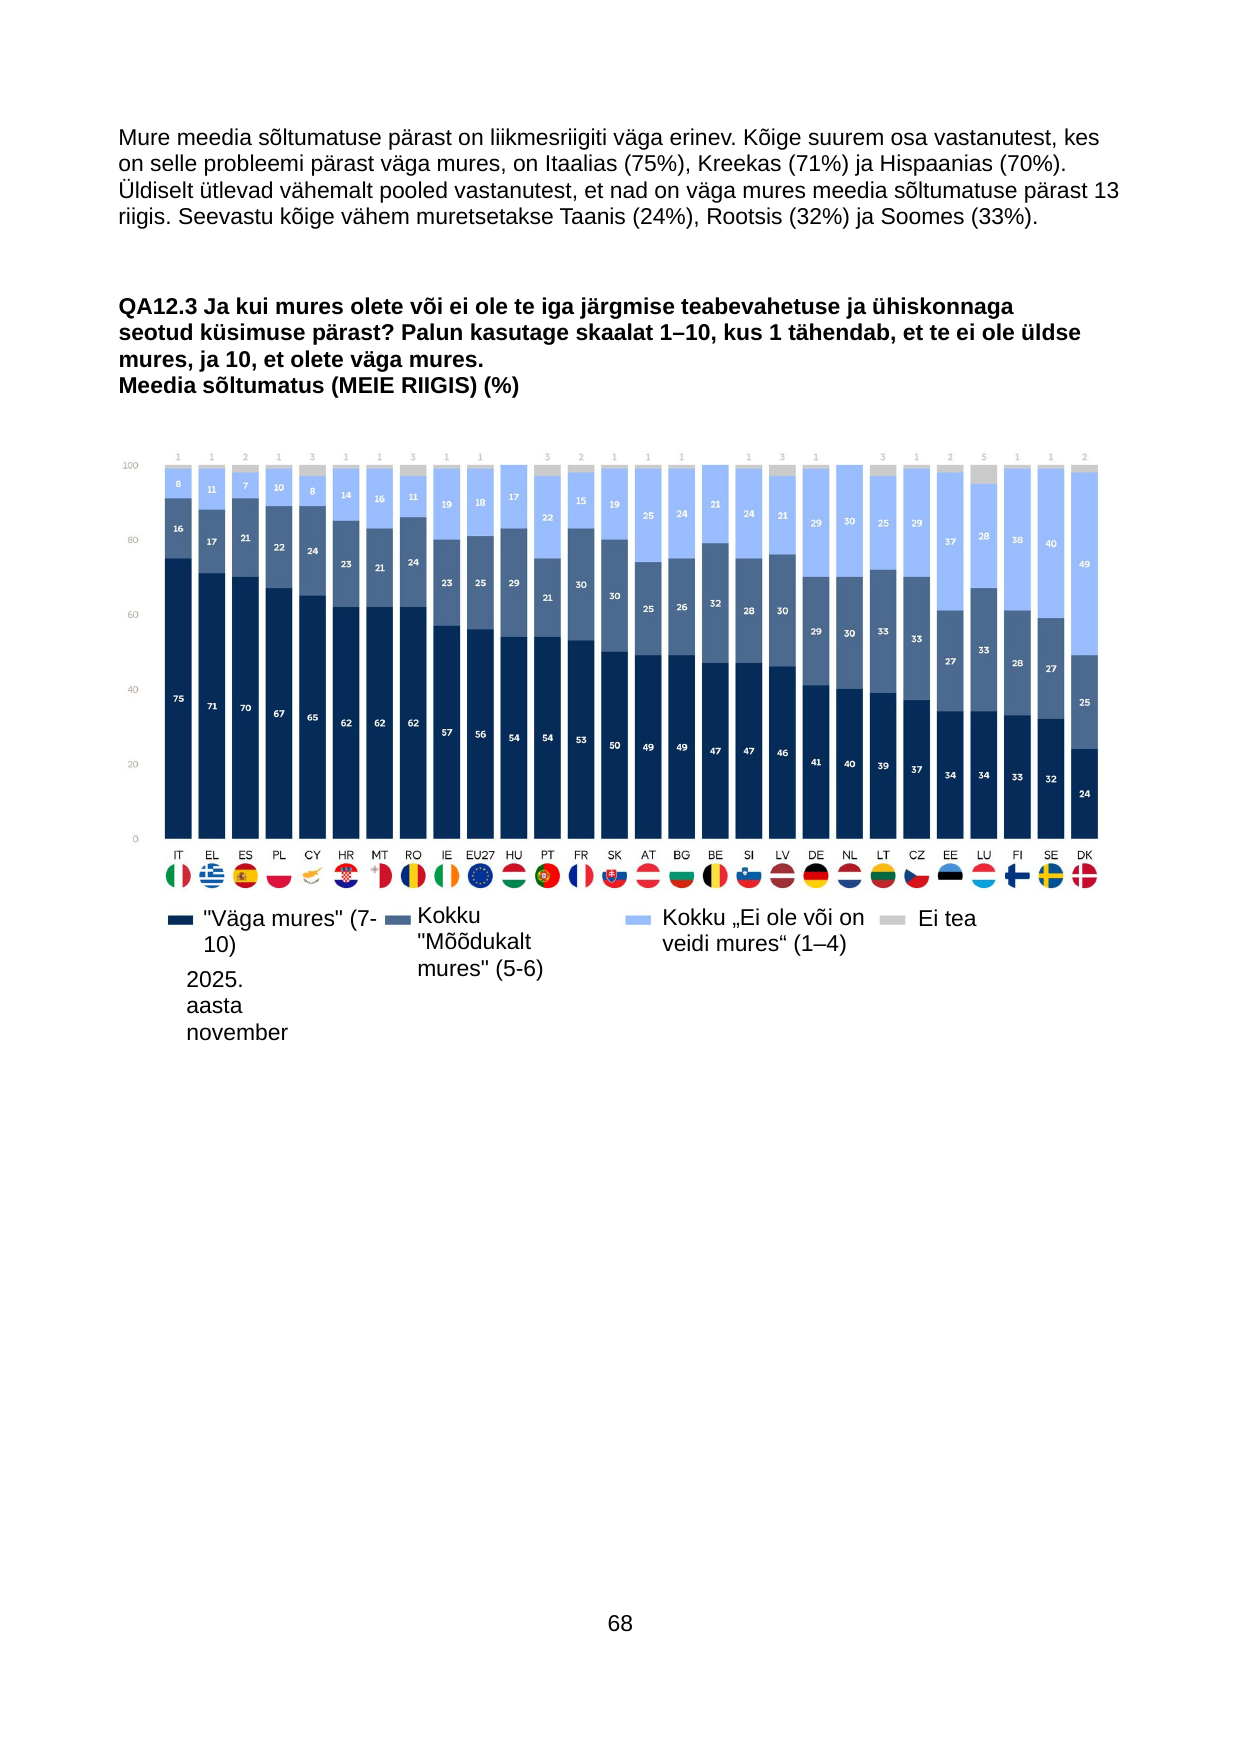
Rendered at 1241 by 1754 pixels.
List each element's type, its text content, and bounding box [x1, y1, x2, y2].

picture [115, 446, 1099, 892]
picture [160, 906, 910, 928]
picture [242, 915, 248, 925]
text Mure meedia sõltumatuse pärast on liikmesriigiti väga erinev. Kõige suurem osa vastanutest, kes on selle probleemi pärast väga mures, on Itaalias (75%), Kreekas (71%) ja Hispaanias (70%). Üldiselt ütlevad vähemalt pooled vastanutest, et nad on väga mures meedia sõltumatuse pärast 13 riigis. Seevastu kõige vähem muretsetakse Taanis (24%), Rootsis (32%) ja Soomes (33%). [118, 124, 1122, 229]
